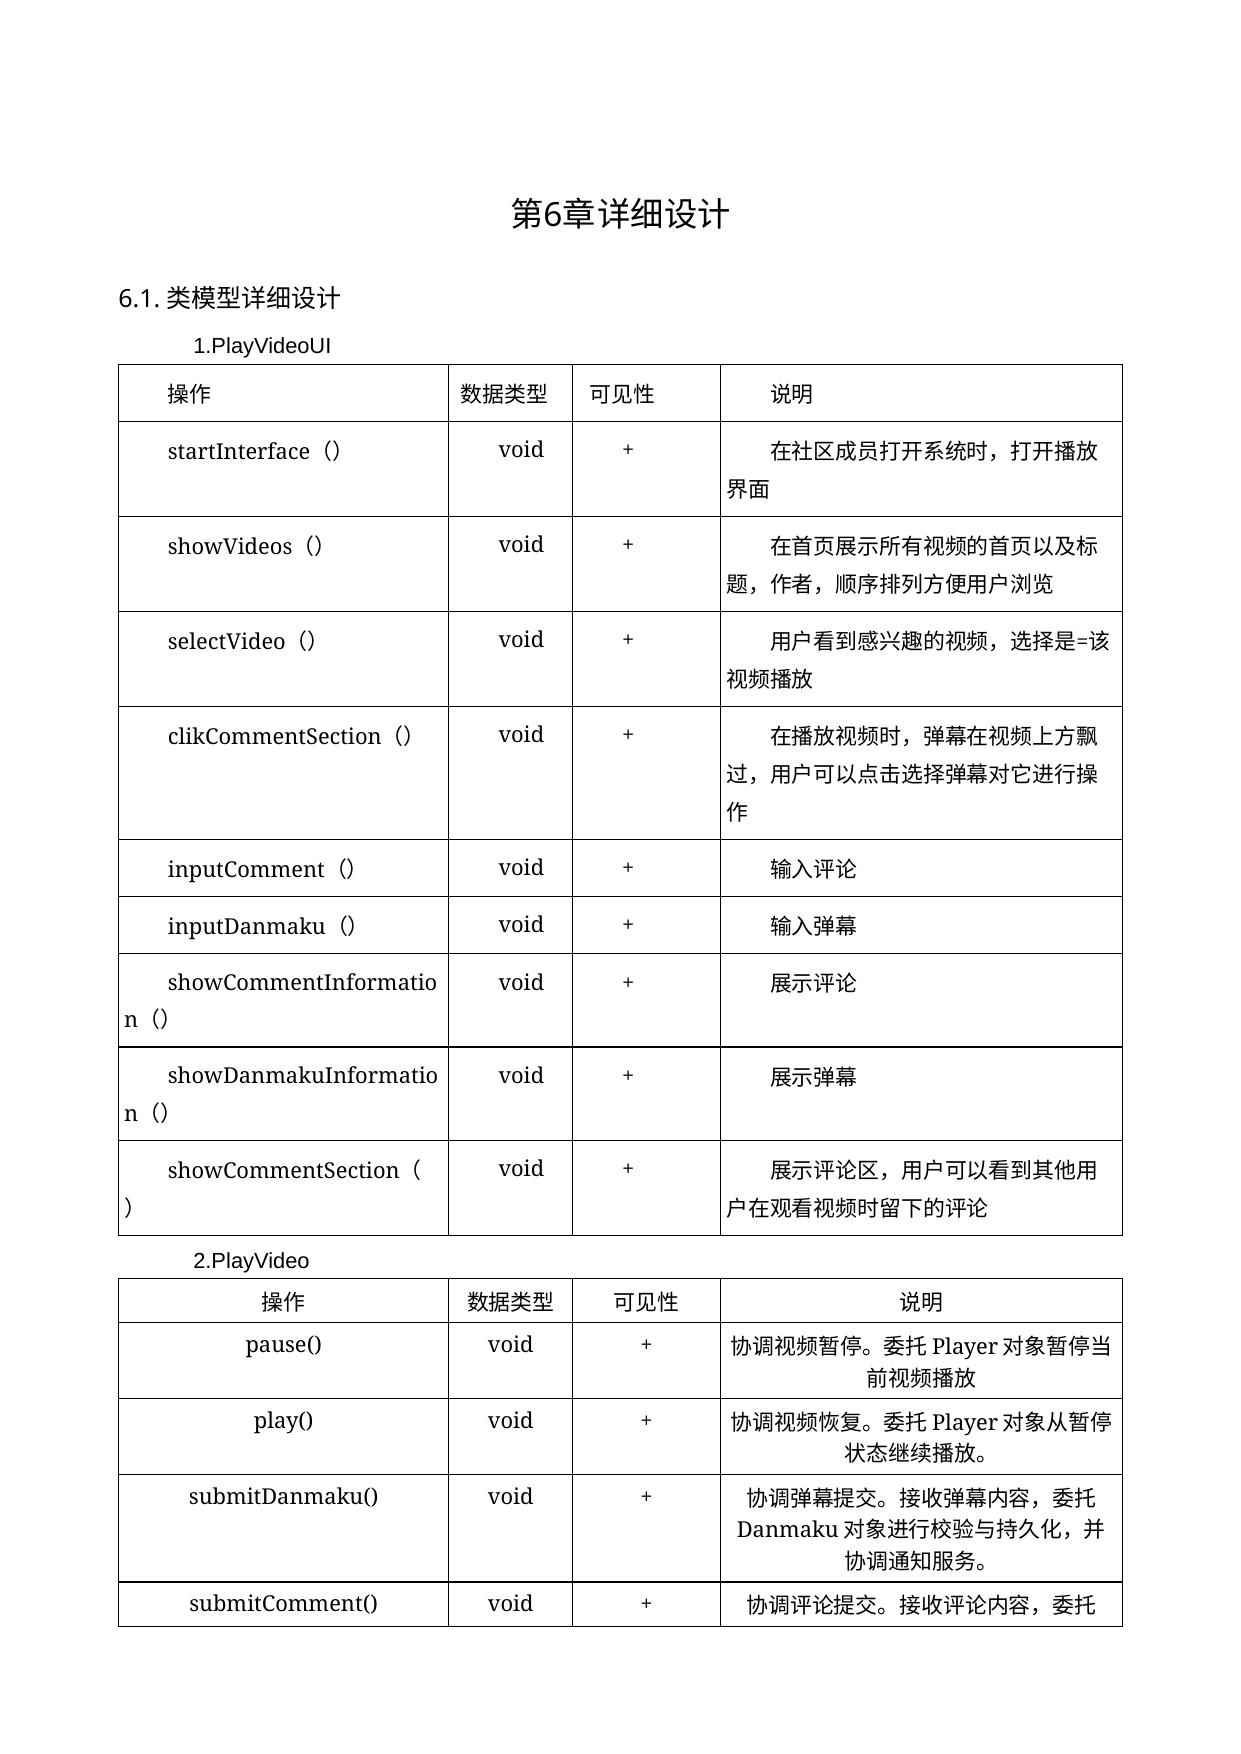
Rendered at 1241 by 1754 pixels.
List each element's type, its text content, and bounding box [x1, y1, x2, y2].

table_cell void [449, 954, 572, 1046]
table_cell void [449, 1475, 572, 1581]
table_cell 协调视频暂停。委托Player对象暂停当前视频播放 [721, 1323, 1122, 1398]
table_cell play() [119, 1399, 448, 1474]
table_cell 在播放视频时，弹幕在视频上方飘过，用户可以点击选择弹幕对它进行操作 [721, 707, 1122, 839]
table_cell startInterface（） [119, 422, 448, 516]
table_cell clikCommentSection（） [119, 707, 448, 839]
table_cell selectVideo（） [119, 612, 448, 706]
table_cell 展示弹幕 [721, 1048, 1122, 1140]
table_header 可见性 [573, 365, 720, 421]
table_cell 输入弹幕 [721, 897, 1122, 953]
table_cell + [573, 1323, 720, 1398]
table_cell void [449, 1323, 572, 1398]
table_cell + [573, 1048, 720, 1140]
table_cell void [449, 1399, 572, 1474]
table_cell 协调弹幕提交。接收弹幕内容，委托Danmaku对象进行校验与持久化，并协调通知服务。 [721, 1475, 1122, 1581]
table_cell showCommentSection（） [119, 1141, 448, 1235]
table_header 数据类型 [449, 1279, 572, 1322]
table_cell void [449, 897, 572, 953]
table_cell void [449, 1583, 572, 1626]
table_header 操作 [119, 1279, 448, 1322]
table_cell void [449, 517, 572, 611]
table_cell pause() [119, 1323, 448, 1398]
table_cell void [449, 1048, 572, 1140]
table_cell + [573, 954, 720, 1046]
table_cell + [573, 707, 720, 839]
table_cell + [573, 517, 720, 611]
table_cell 用户看到感兴趣的视频，选择是=该视频播放 [721, 612, 1122, 706]
table_cell submitDanmaku() [119, 1475, 448, 1581]
table_cell 在首页展示所有视频的首页以及标题，作者，顺序排列方便用户浏览 [721, 517, 1122, 611]
table_header 说明 [721, 1279, 1122, 1322]
table_header 说明 [721, 365, 1122, 421]
table_cell 在社区成员打开系统时，打开播放界面 [721, 422, 1122, 516]
table_cell void [449, 1141, 572, 1235]
table_cell inputDanmaku（） [119, 897, 448, 953]
table_cell showCommentInformation（） [119, 954, 448, 1046]
table_cell void [449, 612, 572, 706]
table_cell + [573, 1141, 720, 1235]
table_cell submitComment() [119, 1583, 448, 1626]
subtitle 详细设计 [118, 188, 1122, 236]
table_cell void [449, 422, 572, 516]
table_cell void [449, 707, 572, 839]
table_cell + [573, 1583, 720, 1626]
subtitle 1.PlayVideoUI [118, 333, 1122, 359]
subtitle 2.PlayVideo [118, 1248, 1122, 1273]
table_cell 展示评论 [721, 954, 1122, 1046]
table_cell + [573, 1475, 720, 1581]
table_cell void [449, 840, 572, 896]
table_cell inputComment（） [119, 840, 448, 896]
subtitle 类模型详细设计 [118, 278, 1122, 314]
table_cell + [573, 612, 720, 706]
table_cell 协调评论提交。接收评论内容，委托 [721, 1583, 1122, 1626]
table_cell 展示评论区，用户可以看到其他用户在观看视频时留下的评论 [721, 1141, 1122, 1235]
table_cell 协调视频恢复。委托Player对象从暂停状态继续播放。 [721, 1399, 1122, 1474]
table_cell showVideos（） [119, 517, 448, 611]
table_cell + [573, 422, 720, 516]
table_cell + [573, 897, 720, 953]
table_cell + [573, 1399, 720, 1474]
table_cell showDanmakuInformation（） [119, 1048, 448, 1140]
table_header 可见性 [573, 1279, 720, 1322]
table_header 数据类型 [449, 365, 572, 421]
table_cell 输入评论 [721, 840, 1122, 896]
table_cell + [573, 840, 720, 896]
table_header 操作 [119, 365, 448, 421]
